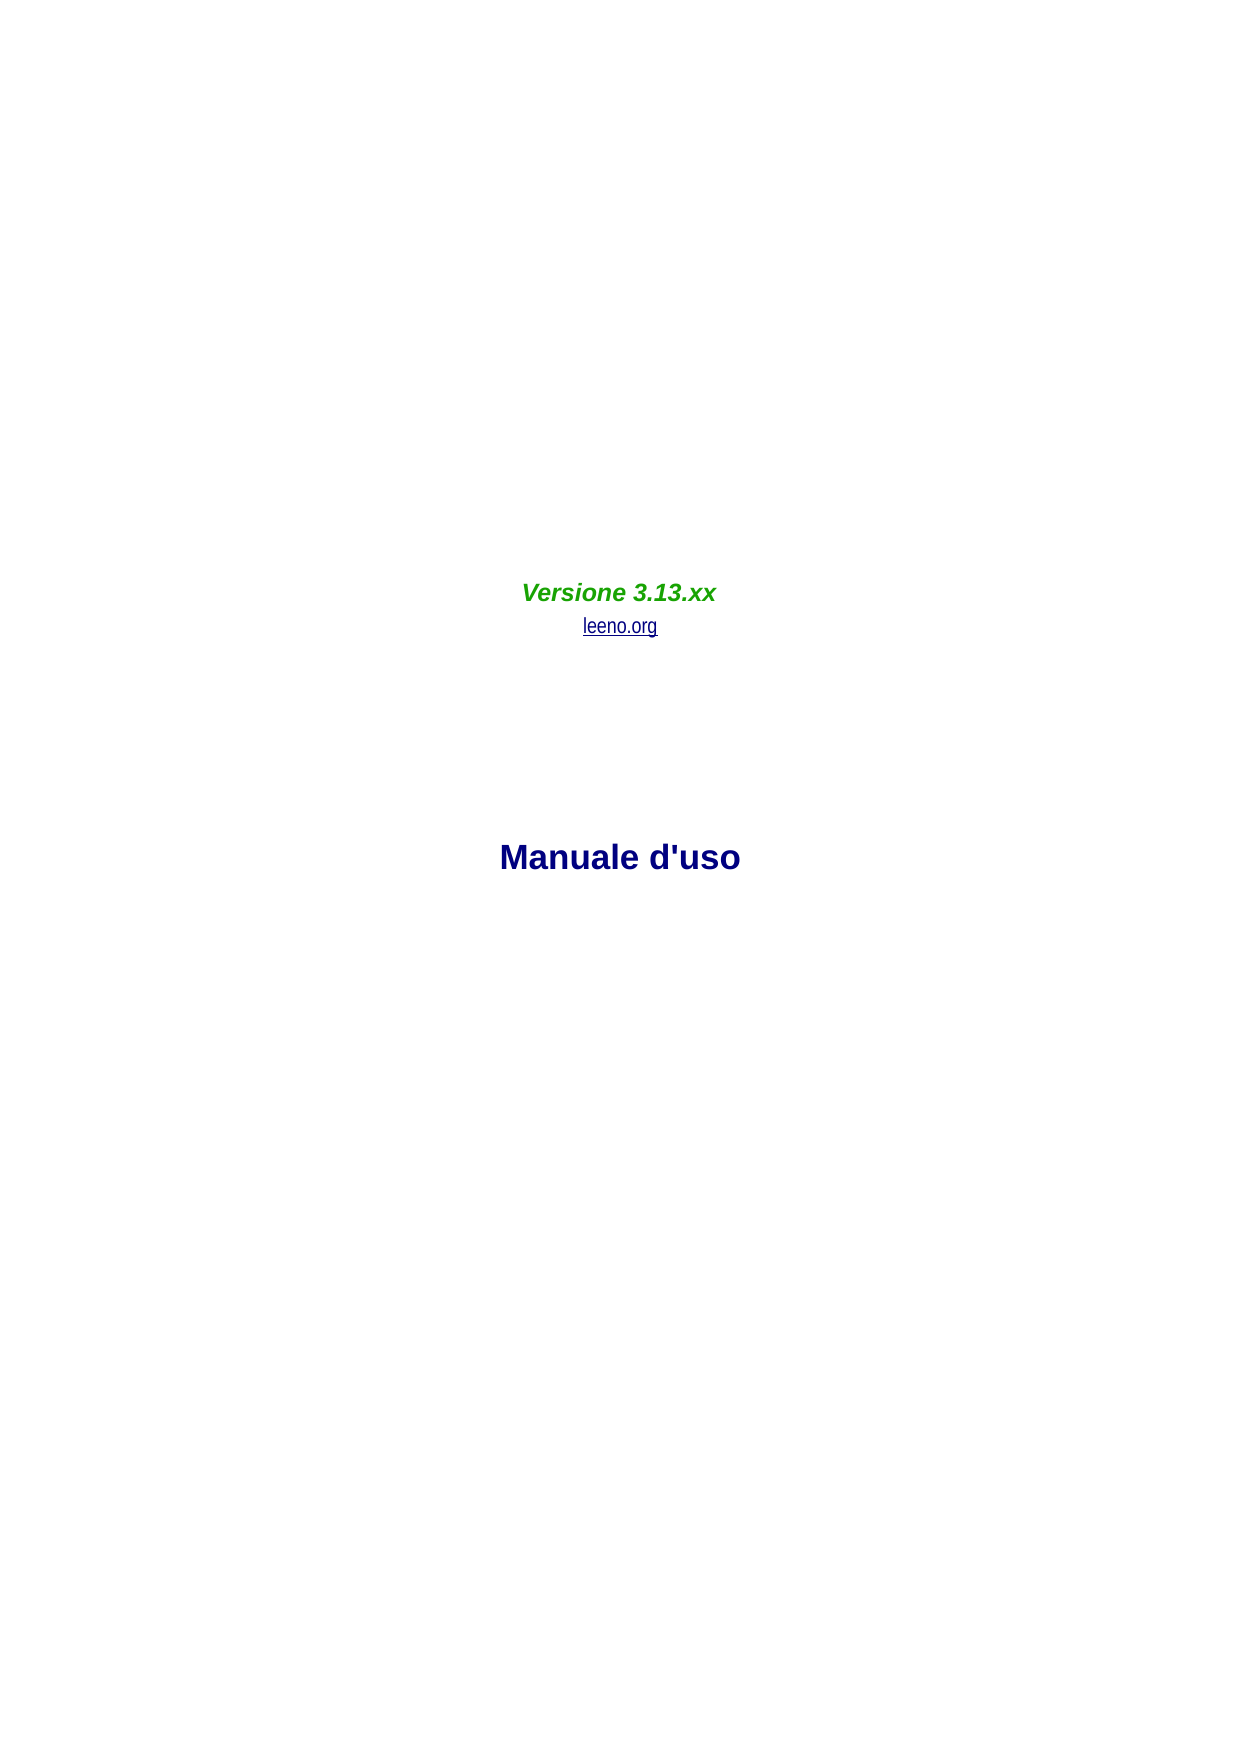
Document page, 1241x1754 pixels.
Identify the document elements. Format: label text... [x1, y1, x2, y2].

subtitle Manuale d'uso [118, 837, 1122, 877]
text leeno.org [131, 613, 1109, 638]
subtitle Versione 3.13.xx [118, 578, 1122, 607]
